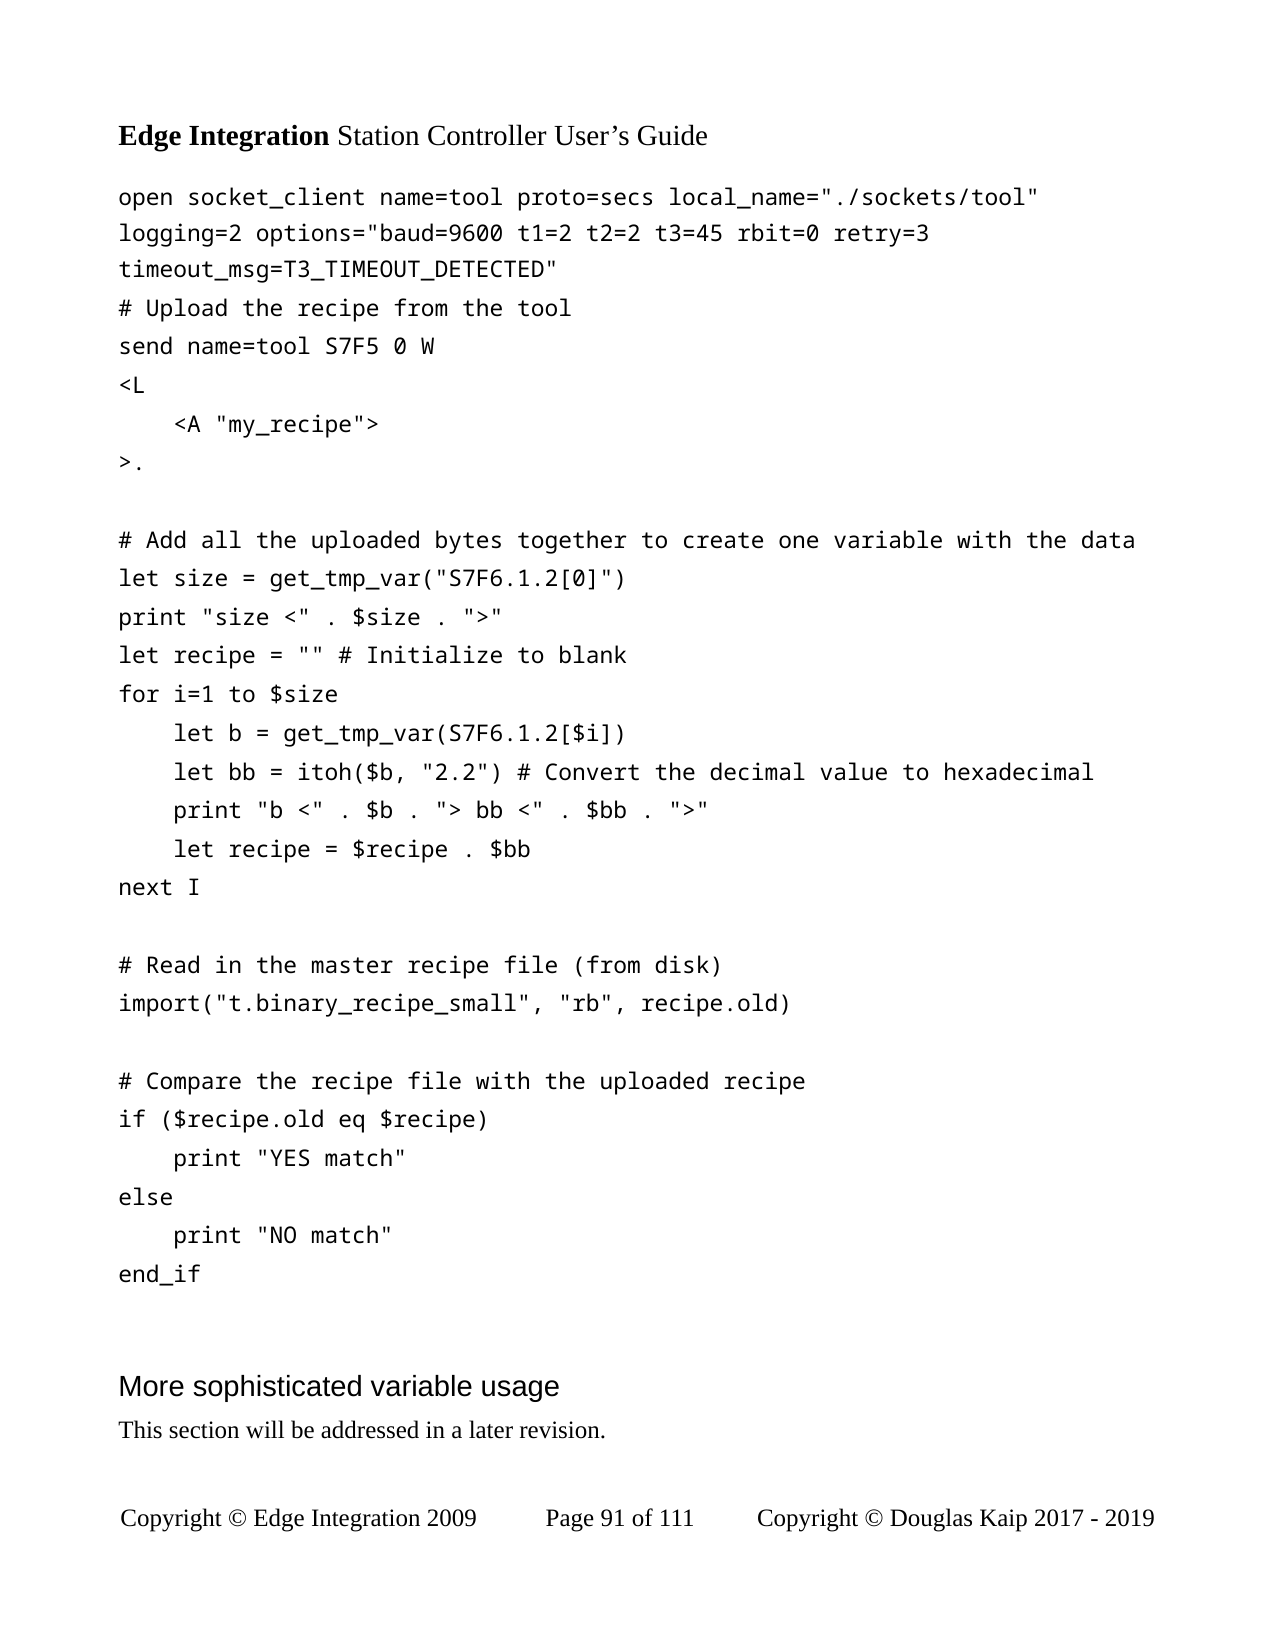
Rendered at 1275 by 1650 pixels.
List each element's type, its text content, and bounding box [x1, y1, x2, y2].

text >. [118, 446, 1157, 477]
text This section will be addressed in a later revision. [118, 1415, 1157, 1444]
text print "size <" . $size . ">" [118, 601, 1157, 632]
text let size = get_tmp_var("S7F6.1.2[0]") [118, 562, 1157, 593]
text send name=tool S7F5 0 W [118, 330, 1157, 362]
subtitle More sophisticated variable usage [118, 1369, 1157, 1403]
text open socket_client name=tool proto=secs local_name="./sockets/tool" logging=2 options="baud=9600 t1=2 t2=2 t3=45 rbit=0 retry=3 timeout_msg=T3_TIMEOUT_DETECTED" [118, 181, 1157, 284]
text <A "my_recipe"> [118, 408, 1157, 439]
text let recipe = $recipe . $bb [118, 833, 1157, 864]
text # Add all the uploaded bytes together to create one variable with the data [118, 523, 1157, 555]
text end_if [118, 1258, 1157, 1289]
text # Upload the recipe from the tool [118, 292, 1157, 323]
text let bb = itoh($b, "2.2") # Convert the decimal value to hexadecimal [118, 755, 1157, 787]
text next I [118, 871, 1157, 903]
text # Read in the master recipe file (from disk) [118, 949, 1157, 980]
text print "NO match" [118, 1219, 1157, 1250]
text let b = get_tmp_var(S7F6.1.2[$i]) [118, 717, 1157, 748]
text print "YES match" [118, 1142, 1157, 1173]
text # Compare the recipe file with the uploaded recipe [118, 1064, 1157, 1096]
text let recipe = "" # Initialize to blank [118, 639, 1157, 671]
text else [118, 1181, 1157, 1212]
text for i=1 to $size [118, 678, 1157, 709]
text import("t.binary_recipe_small", "rb", recipe.old) [118, 987, 1157, 1018]
text print "b <" . $b . "> bb <" . $bb . ">" [118, 794, 1157, 825]
text <L [118, 369, 1157, 400]
text if ($recipe.old eq $recipe) [118, 1103, 1157, 1134]
